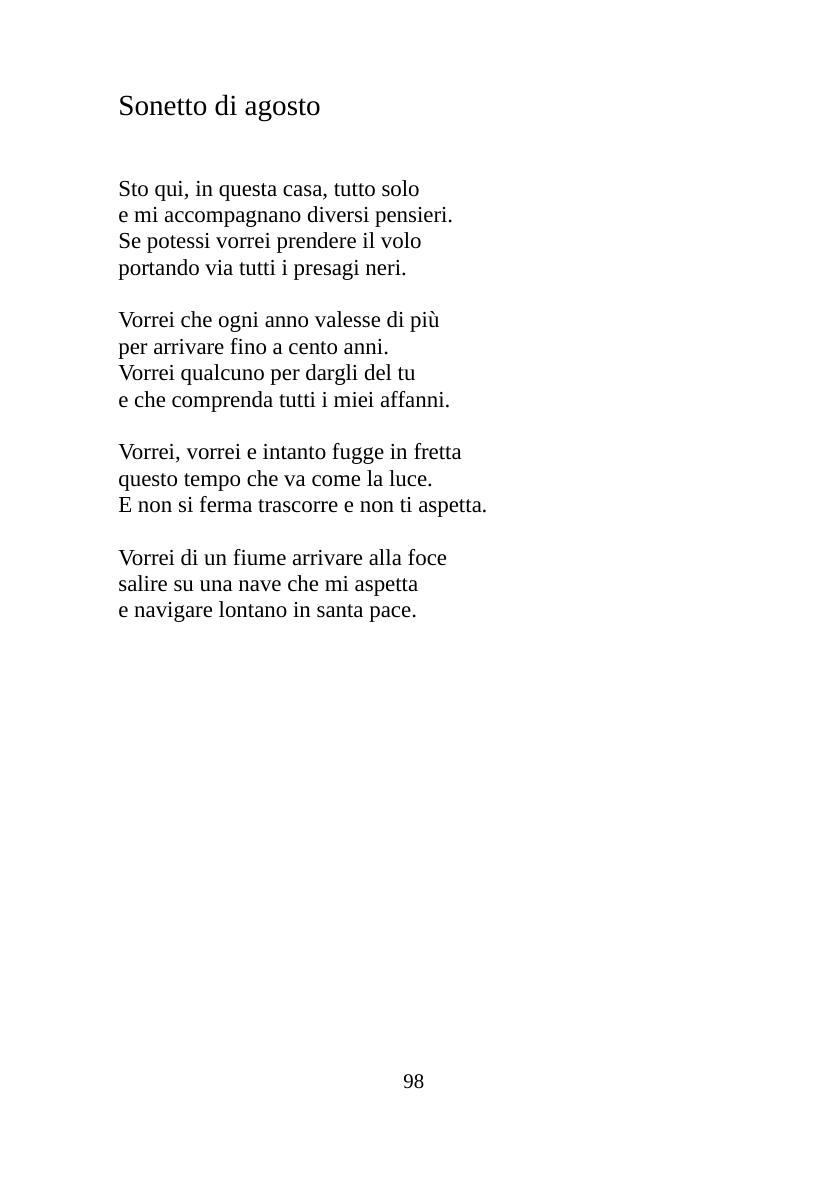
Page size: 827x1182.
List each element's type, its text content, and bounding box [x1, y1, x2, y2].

text per arrivare fino a cento anni. [88, 333, 738, 359]
text e che comprenda tutti i miei affanni. [88, 386, 738, 412]
text Vorrei che ogni anno valesse di più [88, 307, 738, 333]
text E non si ferma trascorre e non ti aspetta. [88, 491, 738, 517]
text e mi accompagnano diversi pensieri. [88, 201, 738, 227]
subtitle Sonetto di agosto [88, 88, 738, 122]
text Vorrei, vorrei e intanto fugge in fretta [88, 438, 738, 465]
text portando via tutti i presagi neri. [88, 254, 738, 280]
text Se potessi vorrei prendere il volo [88, 227, 738, 254]
text salire su una nave che mi aspetta [88, 570, 738, 596]
text Sto qui, in questa casa, tutto solo [88, 175, 738, 201]
text questo tempo che va come la luce. [88, 465, 738, 491]
text Vorrei qualcuno per dargli del tu [88, 359, 738, 386]
text e navigare lontano in santa pace. [88, 596, 738, 623]
text Vorrei di un fiume arrivare alla foce [88, 544, 738, 570]
